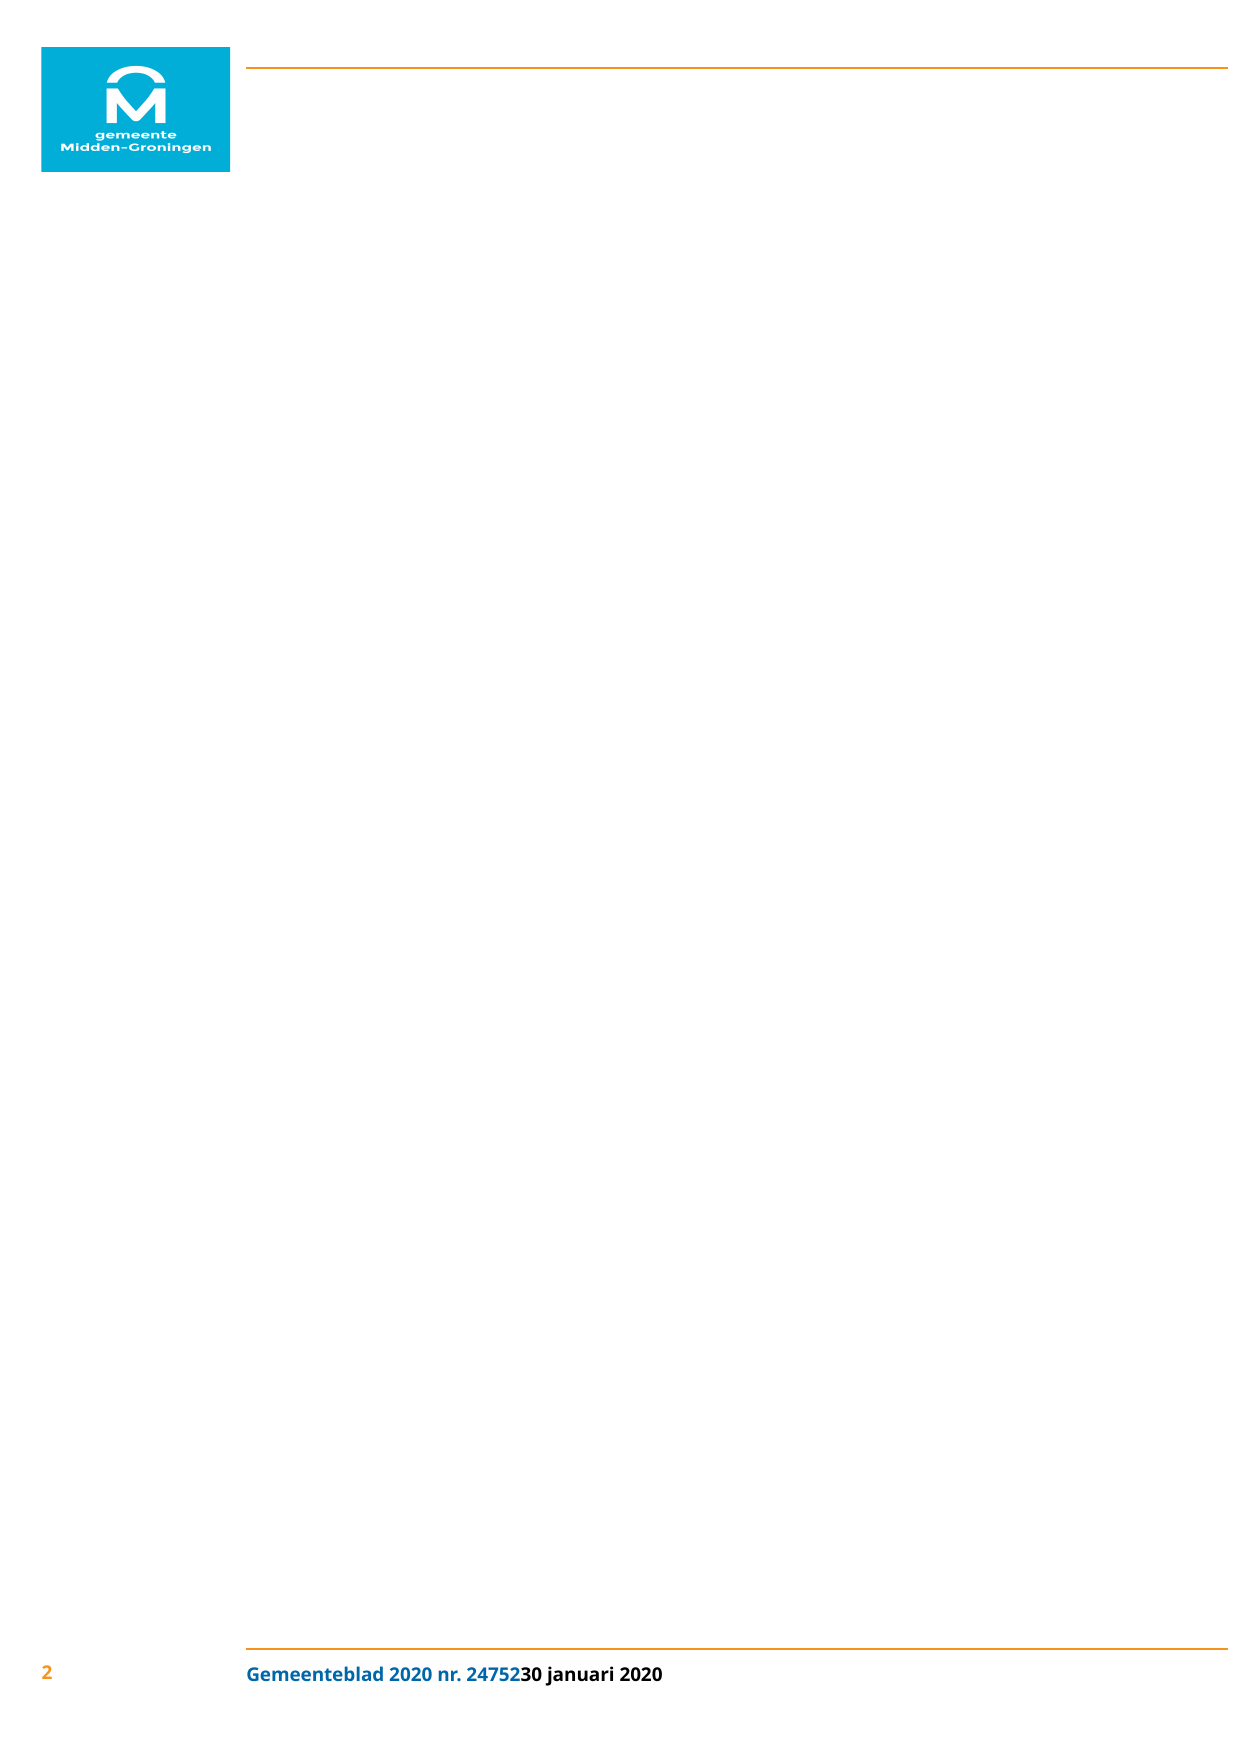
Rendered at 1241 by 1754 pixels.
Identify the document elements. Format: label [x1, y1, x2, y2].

picture [107, 89, 165, 122]
picture [184, 146, 190, 153]
picture [108, 66, 164, 82]
